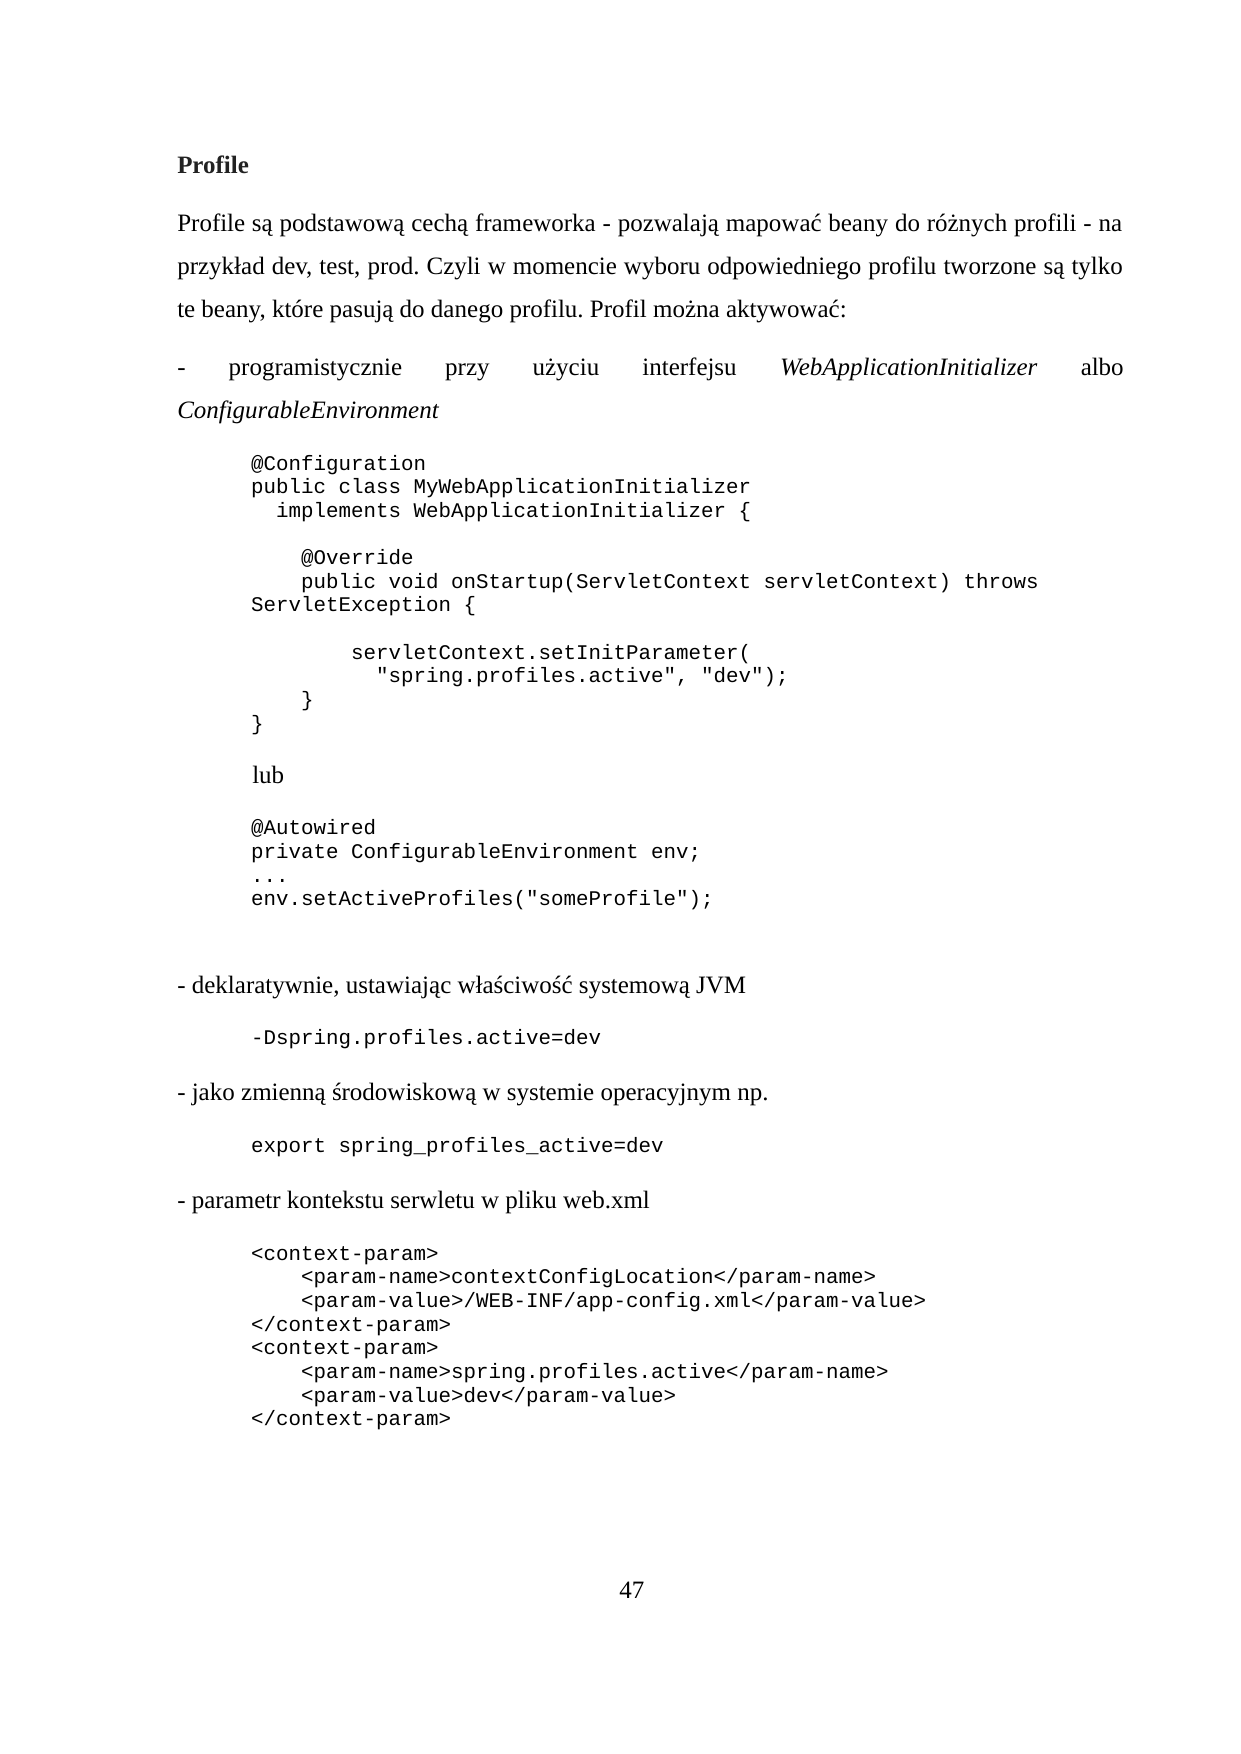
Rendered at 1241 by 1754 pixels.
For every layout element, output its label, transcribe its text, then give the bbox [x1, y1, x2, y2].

text @Autowired [251, 817, 1123, 841]
text export spring_profiles_active=dev [251, 1135, 1123, 1159]
text } [251, 689, 1123, 713]
text - parametr kontekstu serwletu w pliku web.xml [177, 1185, 1123, 1214]
text </context-param> [251, 1314, 1123, 1337]
text <param-name>spring.profiles.active</param-name> [251, 1361, 1123, 1385]
text Profile [177, 150, 1123, 179]
text ... [251, 865, 1123, 888]
text implements WebApplicationInitializer { [251, 500, 1123, 523]
text @Override [251, 547, 1123, 571]
text env.setActiveProfiles("someProfile"); [251, 888, 1123, 912]
text "spring.profiles.active", "dev"); [251, 665, 1123, 689]
text <param-value>dev</param-value> [251, 1385, 1123, 1408]
text servletContext.setInitParameter( [251, 642, 1123, 665]
text public class MyWebApplicationInitializer [251, 476, 1123, 500]
text } [251, 713, 1123, 736]
text private ConfigurableEnvironment env; [251, 841, 1123, 865]
text @Configuration [251, 452, 1123, 476]
text <context-param> [251, 1337, 1123, 1361]
text - jako zmienną środowiskową w systemie operacyjnym np. [177, 1077, 1123, 1106]
text - programistycznie przy użyciu interfejsu WebApplicationInitializer albo ConfigurableEnvironment [177, 352, 1123, 423]
text -Dspring.profiles.active=dev [251, 1027, 1123, 1051]
text - deklaratywnie, ustawiając właściwość systemową JVM [177, 970, 1123, 998]
text Profile są podstawową cechą frameworka - pozwalają mapować beany do różnych profili - na przykład dev, test, prod. Czyli w momencie wyboru odpowiedniego profilu tworzone są tylko te beany, które pasują do danego profilu. Profil można aktywować: [177, 208, 1123, 323]
text <context-param> [251, 1243, 1123, 1266]
text </context-param> [251, 1408, 1123, 1432]
text <param-value>/WEB-INF/app-config.xml</param-value> [251, 1290, 1123, 1314]
text public void onStartup(ServletContext servletContext) throws ServletException { [251, 571, 1123, 618]
text <param-name>contextConfigLocation</param-name> [251, 1266, 1123, 1290]
text lub [252, 760, 1123, 789]
